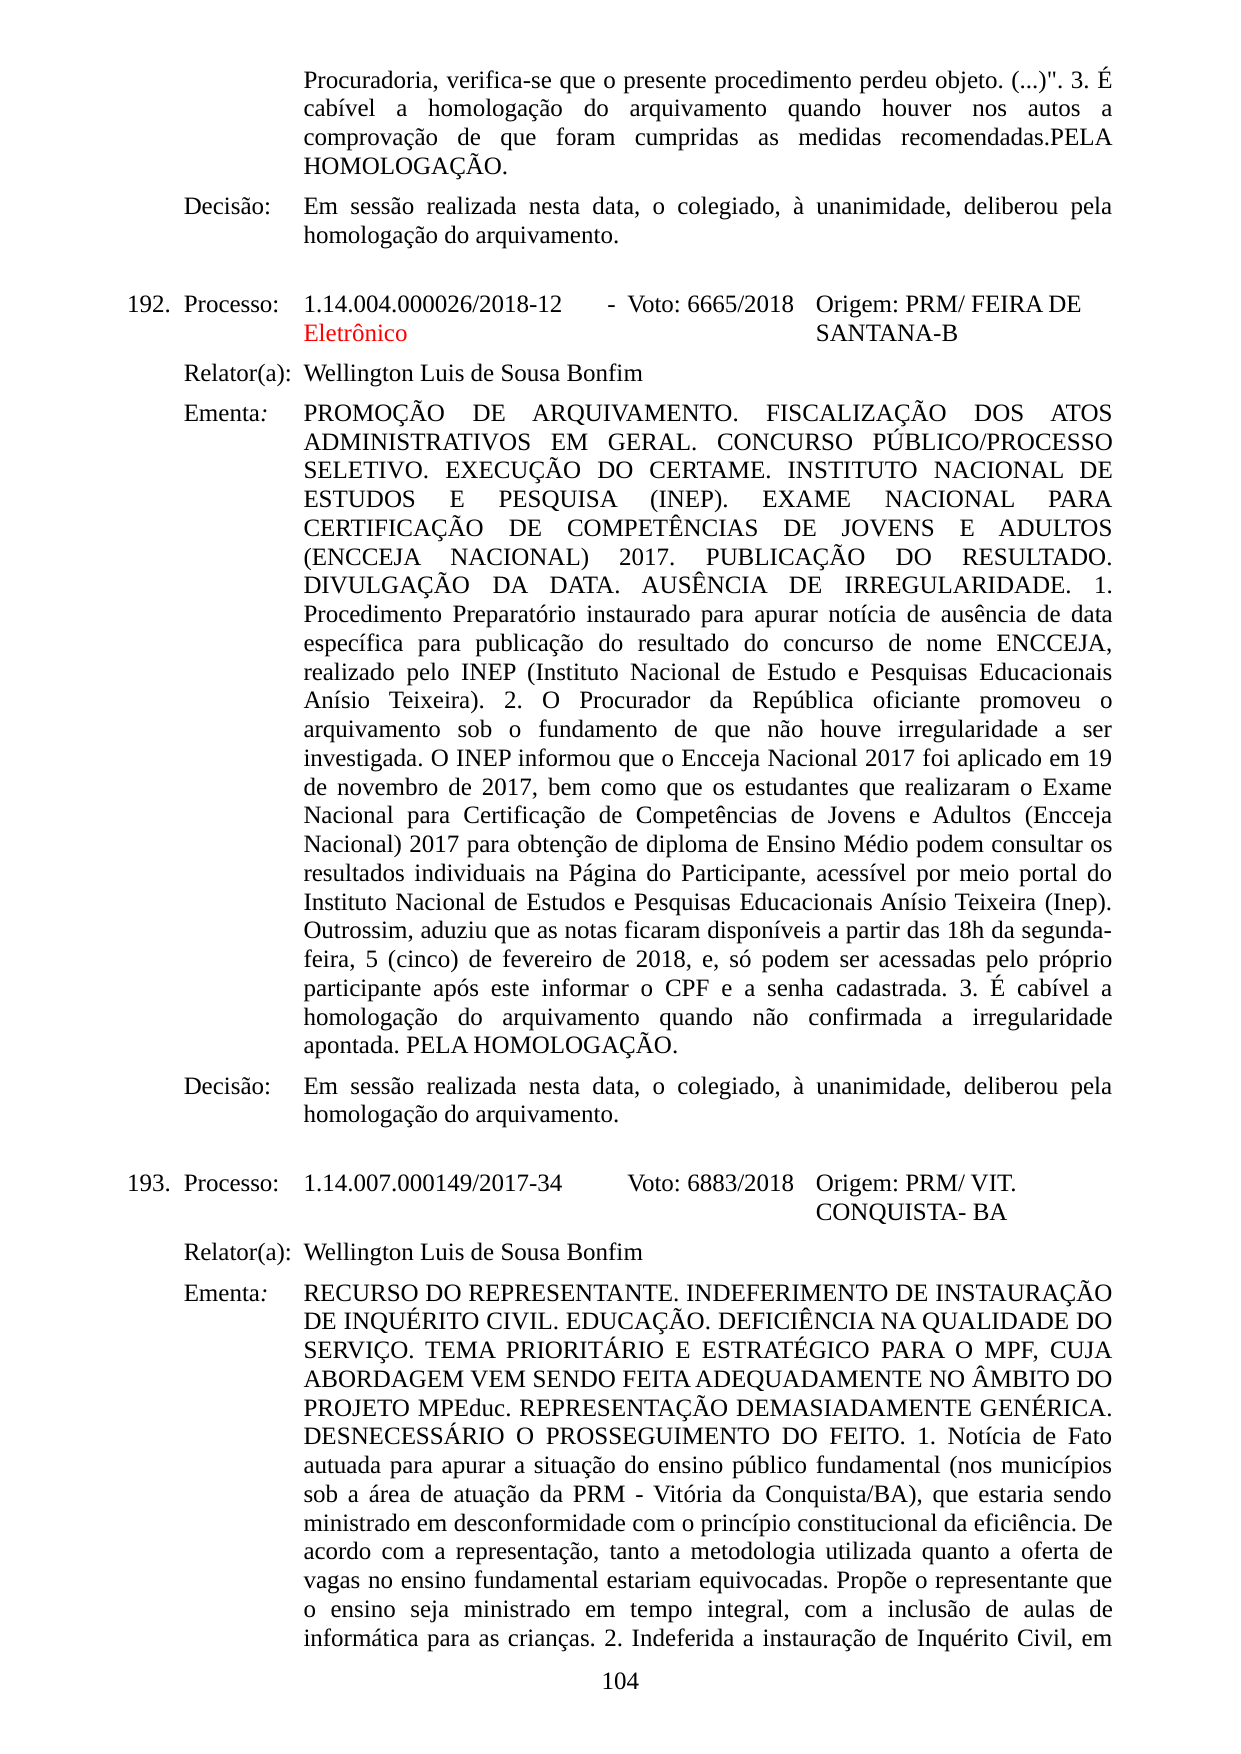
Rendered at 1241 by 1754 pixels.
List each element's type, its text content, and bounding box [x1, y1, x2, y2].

table_cell Em sessão realizada nesta data, o colegiado, à unanimidade, deliberou pela homologação do arquivamento. [298, 186, 1119, 254]
table_header Processo: [178, 1163, 298, 1232]
table_cell [121, 393, 178, 1065]
table_header Voto: 6665/2018 [621, 283, 810, 352]
table_cell Ementa: [178, 393, 298, 1065]
table_header Processo: [178, 283, 298, 352]
table_cell [121, 1232, 178, 1272]
table_cell [121, 59, 178, 186]
table_header 1.14.007.000149/2017-34 [298, 1163, 621, 1232]
table_header 193. [121, 1163, 178, 1232]
table_cell [178, 59, 298, 186]
table_cell Wellington Luis de Sousa Bonfim [298, 352, 1119, 392]
table_cell Relator(a): [178, 1232, 298, 1272]
table_cell Decisão: [178, 1065, 298, 1134]
table_header Origem: PRM/ FEIRA DE SANTANA-B [810, 283, 1119, 352]
table_header 192. [121, 283, 178, 352]
table_cell Em sessão realizada nesta data, o colegiado, à unanimidade, deliberou pela homologação do arquivamento. [298, 1065, 1119, 1134]
table_cell Decisão: [178, 186, 298, 254]
table_header Origem: PRM/ VIT. CONQUISTA- BA [810, 1163, 1119, 1232]
table_header 1.14.004.000026/2018-12 - Eletrônico [298, 283, 621, 352]
table_cell [121, 1272, 178, 1657]
table_cell Relator(a): [178, 352, 298, 392]
table_cell RECURSO DO REPRESENTANTE. INDEFERIMENTO DE INSTAURAÇÃO DE INQUÉRITO CIVIL. EDUCAÇÃO. DEFICIÊNCIA NA QUALIDADE DO SERVIÇO. TEMA PRIORITÁRIO E ESTRATÉGICO PARA O MPF, CUJA ABORDAGEM VEM SENDO FEITA ADEQUADAMENTE NO ÂMBITO DO PROJETO MPEduc. REPRESENTAÇÃO DEMASIADAMENTE GENÉRICA. DESNECESSÁRIO O PROSSEGUIMENTO DO FEITO. 1. Notícia de Fato autuada para apurar a situação do ensino público fundamental (nos municípios sob a área de atuação da PRM - Vitória da Conquista/BA), que estaria sendo ministrado em desconformidade com o princípio constitucional da eficiência. De acordo com a representação, tanto a metodologia utilizada quanto a oferta de vagas no ensino fundamental estariam equivocadas. Propõe o representante que o ensino seja ministrado em tempo integral, com a inclusão de aulas de informática para as crianças. 2. Indeferida a instauração de Inquérito Civil, em [298, 1272, 1119, 1657]
table_cell Ementa: [178, 1272, 298, 1657]
table_cell Wellington Luis de Sousa Bonfim [298, 1232, 1119, 1272]
table_cell [121, 186, 178, 254]
table_cell PROMOÇÃO DE ARQUIVAMENTO. FISCALIZAÇÃO DOS ATOS ADMINISTRATIVOS EM GERAL. CONCURSO PÚBLICO/PROCESSO SELETIVO. EXECUÇÃO DO CERTAME. INSTITUTO NACIONAL DE ESTUDOS E PESQUISA (INEP). EXAME NACIONAL PARA CERTIFICAÇÃO DE COMPETÊNCIAS DE JOVENS E ADULTOS (ENCCEJA NACIONAL) 2017. PUBLICAÇÃO DO RESULTADO. DIVULGAÇÃO DA DATA. AUSÊNCIA DE IRREGULARIDADE. 1. Procedimento Preparatório instaurado para apurar notícia de ausência de data específica para publicação do resultado do concurso de nome ENCCEJA, realizado pelo INEP (Instituto Nacional de Estudo e Pesquisas Educacionais Anísio Teixeira). 2. O Procurador da República oficiante promoveu o arquivamento sob o fundamento de que não houve irregularidade a ser investigada. O INEP informou que o Encceja Nacional 2017 foi aplicado em 19 de novembro de 2017, bem como que os estudantes que realizaram o Exame Nacional para Certificação de Competências de Jovens e Adultos (Encceja Nacional) 2017 para obtenção de diploma de Ensino Médio podem consultar os resultados individuais na Página do Participante, acessível por meio portal do Instituto Nacional de Estudos e Pesquisas Educacionais Anísio Teixeira (Inep). Outrossim, aduziu que as notas ficaram disponíveis a partir das 18h da segunda-feira, 5 (cinco) de fevereiro de 2018, e, só podem ser acessadas pelo próprio participante após este informar o CPF e a senha cadastrada. 3. É cabível a homologação do arquivamento quando não confirmada a irregularidade apontada. PELA HOMOLOGAÇÃO. [298, 393, 1119, 1065]
table_cell Procuradoria, verifica-se que o presente procedimento perdeu objeto. (...)". 3. É cabível a homologação do arquivamento quando houver nos autos a comprovação de que foram cumpridas as medidas recomendadas.PELA HOMOLOGAÇÃO. [298, 59, 1119, 186]
table_cell [121, 1065, 178, 1134]
table_cell [121, 352, 178, 392]
table_header Voto: 6883/2018 [621, 1163, 810, 1232]
